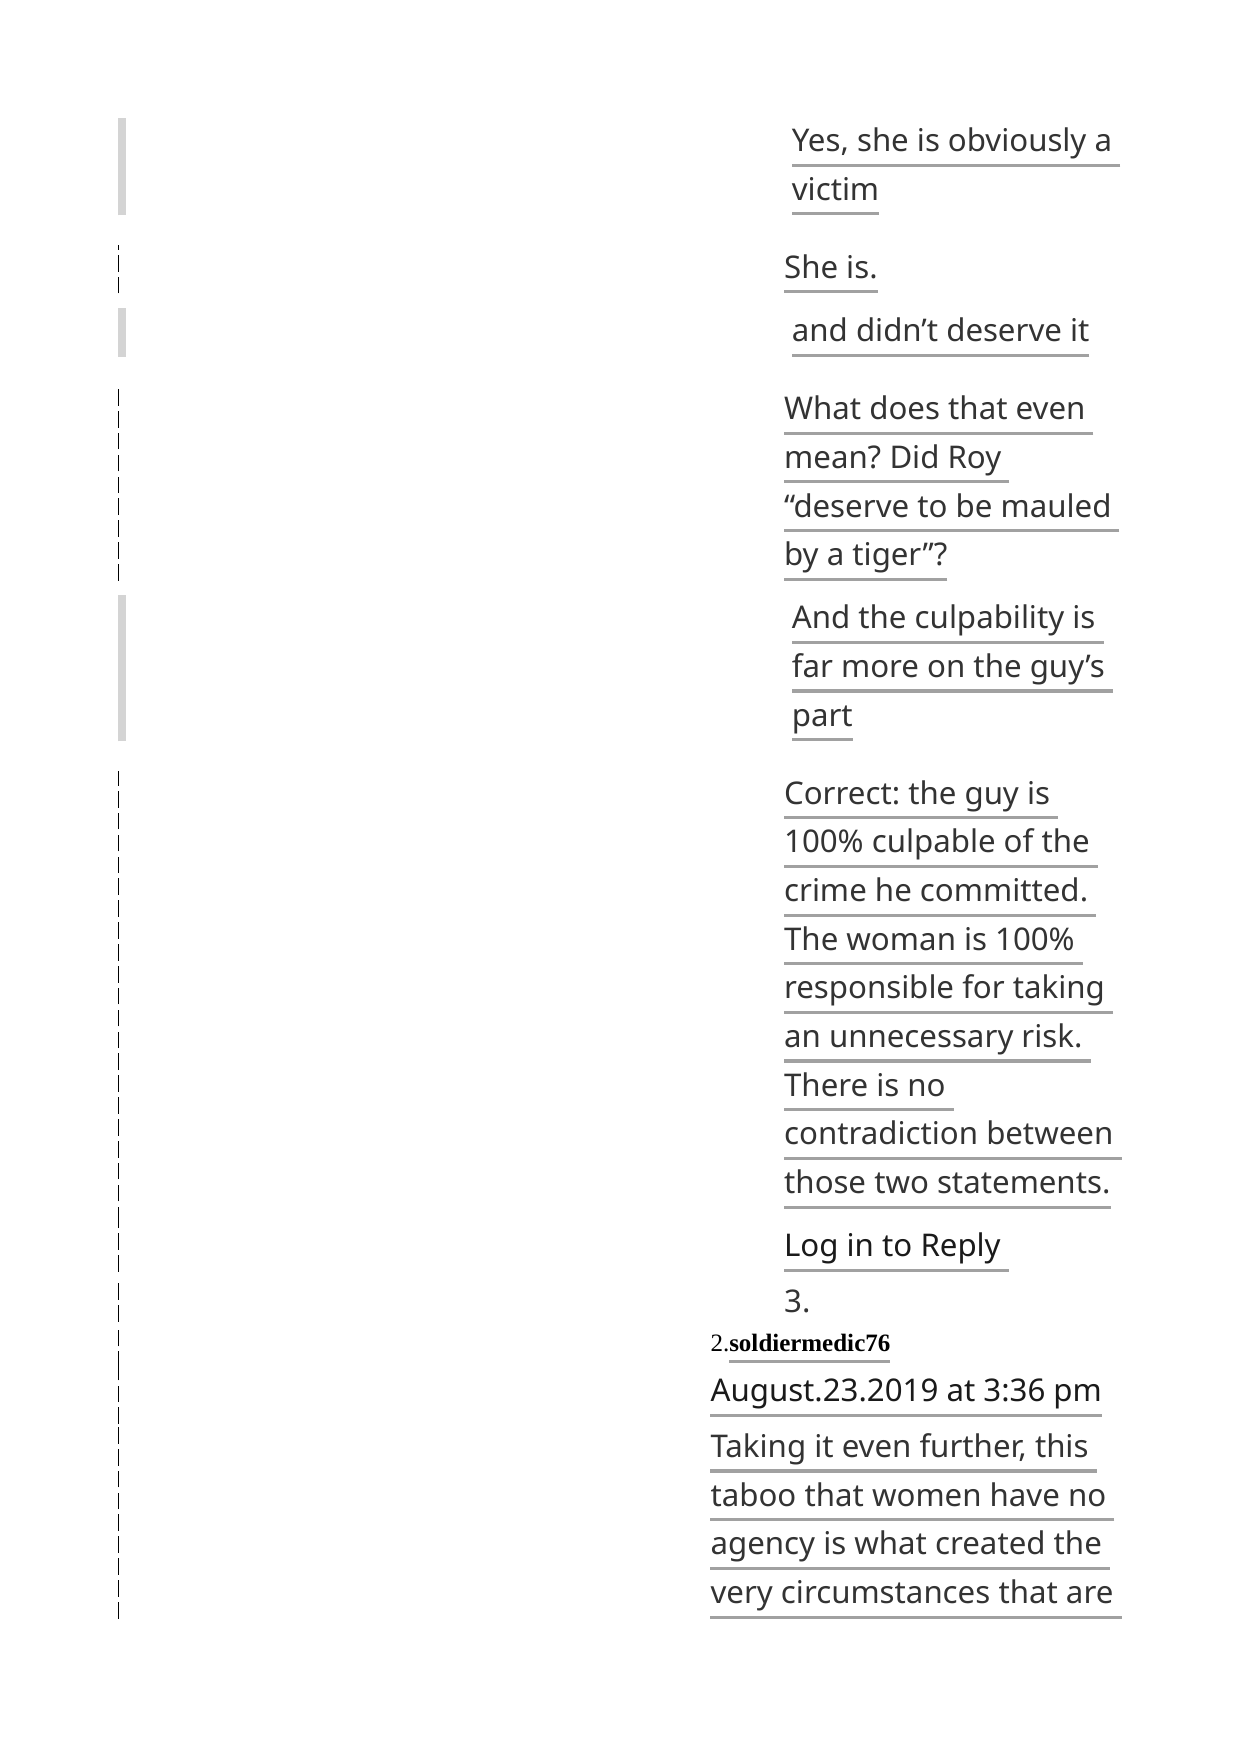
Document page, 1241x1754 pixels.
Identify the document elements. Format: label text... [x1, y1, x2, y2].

list Log in to Reply [118, 1223, 1122, 1272]
list soldiermedic76 [118, 1328, 1122, 1363]
list Correct: the guy is 100% culpable of the crime he committed. The woman is 100% responsible for taking an unnecessary risk. There is no contradiction between those two statements. [118, 771, 1122, 1209]
list She is. [118, 245, 1122, 293]
list What does that even mean? Did Roy “deserve to be mauled by a tiger”? [118, 386, 1122, 581]
list Taking it even further, this taboo that women have no agency is what created the very circumstances that are [118, 1424, 1122, 1619]
list And the culpability is far more on the guy’s part [126, 595, 1122, 741]
list August.23.2019 at 3:36 pm [118, 1368, 1122, 1417]
list Yes, she is obviously a victim [126, 118, 1122, 215]
list and didn’t deserve it [126, 308, 1122, 357]
